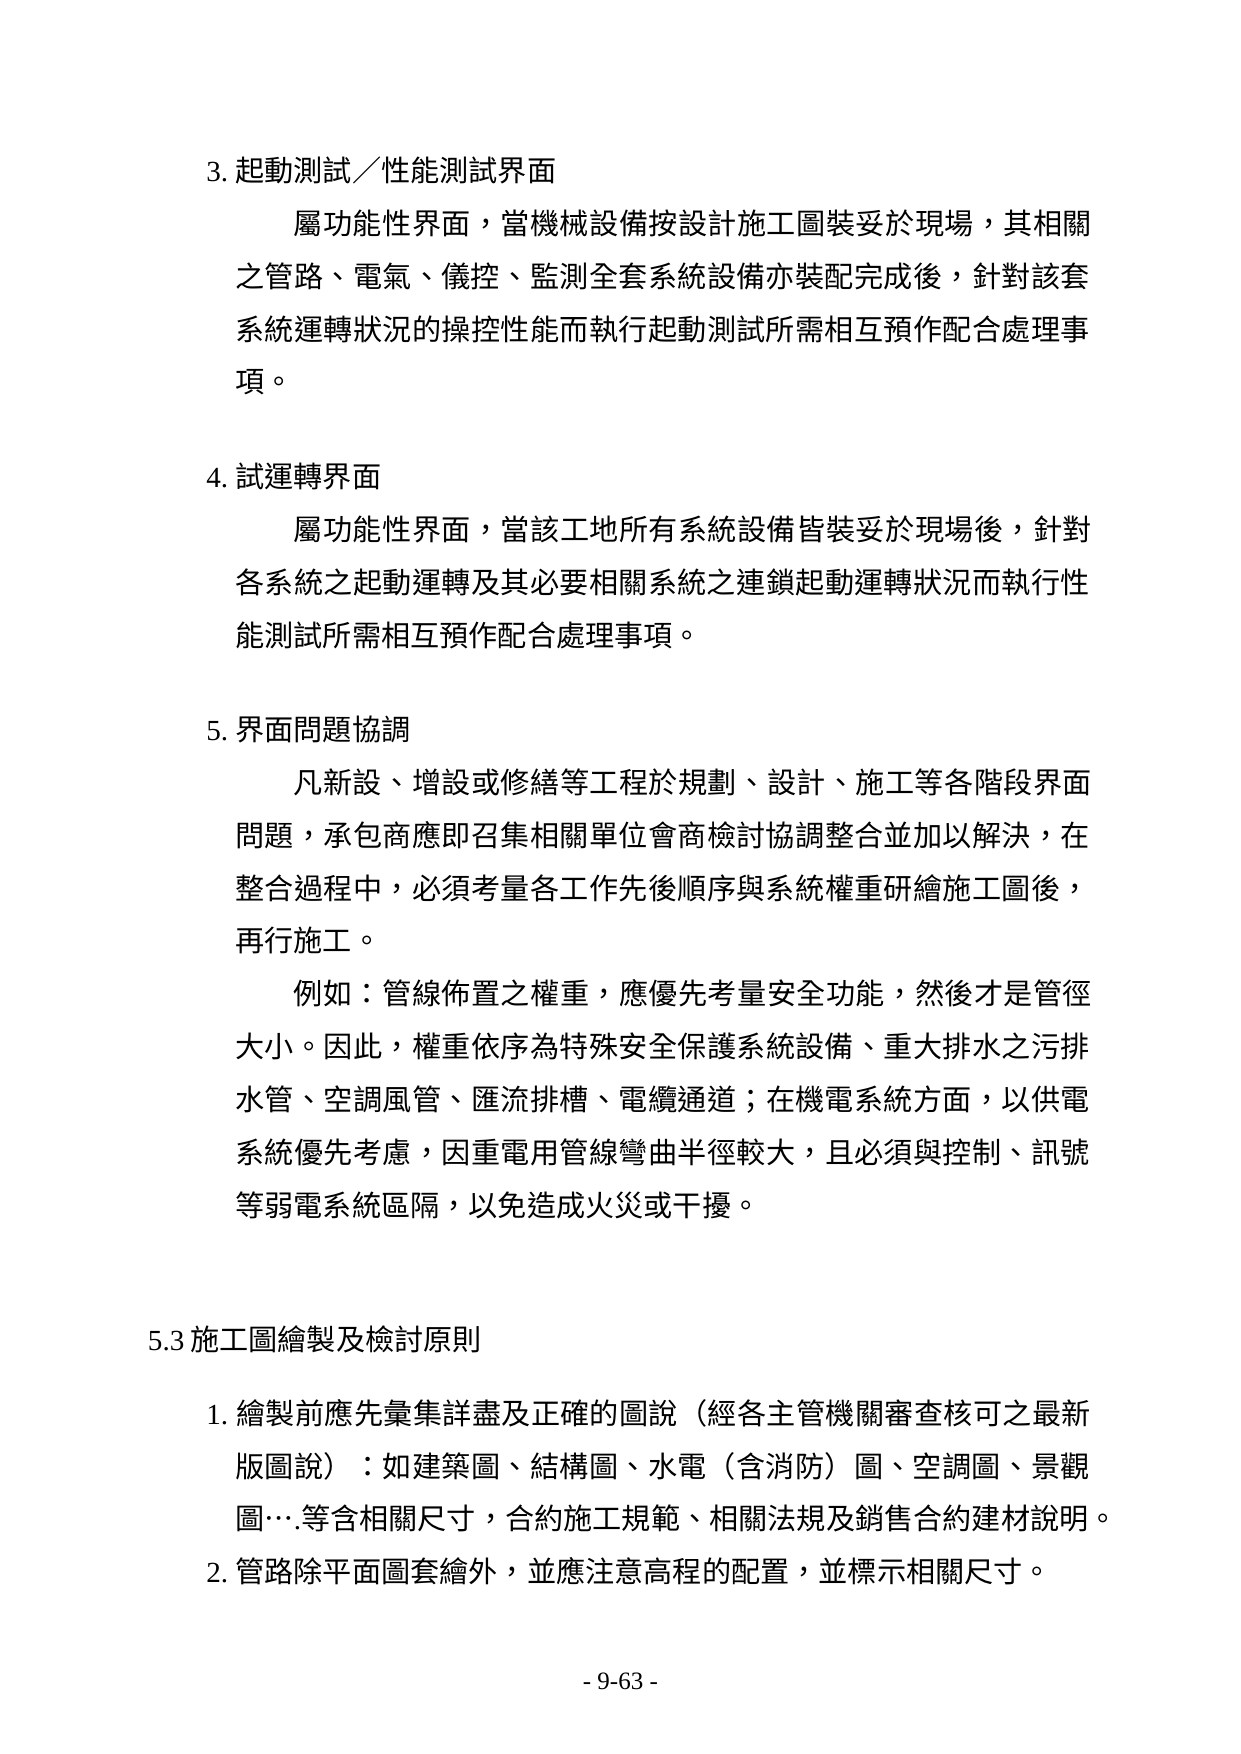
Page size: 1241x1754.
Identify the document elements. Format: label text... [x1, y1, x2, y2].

text 2. 管路除平面圖套繪外，並應注意高程的配置，並標示相關尺寸。 [206, 1549, 1092, 1591]
text 5. 界面問題協調 [206, 707, 1092, 749]
text 屬功能性界面，當機械設備按設計施工圖裝妥於現場，其相關之管路、電氣、儀控、監測全套系統設備亦裝配完成後，針對該套系統運轉狀況的操控性能而執行起動測試所需相互預作配合處理事項。 [235, 201, 1092, 401]
text 例如：管線佈置之權重，應優先考量安全功能，然後才是管徑大小。因此，權重依序為特殊安全保護系統設備、重大排水之污排水管、空調風管、匯流排槽、電纜通道；在機電系統方面，以供電系統優先考慮，因重電用管線彎曲半徑較大，且必須與控制、訊號等弱電系統區隔，以免造成火災或干擾。 [235, 971, 1092, 1224]
text 4. 試運轉界面 [206, 454, 1092, 496]
text 1. 繪製前應先彙集詳盡及正確的圖說（經各主管機關審查核可之最新版圖說）：如建築圖、結構圖、水電（含消防）圖、空調圖、景觀圖….等含相關尺寸，合約施工規範、相關法規及銷售合約建材說明。 [206, 1390, 1092, 1538]
text 屬功能性界面，當該工地所有系統設備皆裝妥於現場後，針對各系統之起動運轉及其必要相關系統之連鎖起動運轉狀況而執行性能測試所需相互預作配合處理事項。 [235, 506, 1092, 654]
subtitle 5.3施工圖繪製及檢討原則 [148, 1316, 1092, 1359]
text 凡新設、增設或修繕等工程於規劃、設計、施工等各階段界面問題，承包商應即召集相關單位會商檢討協調整合並加以解決，在整合過程中，必須考量各工作先後順序與系統權重研繪施工圖後，再行施工。 [235, 759, 1092, 960]
text 3. 起動測試／性能測試界面 [206, 148, 1092, 190]
